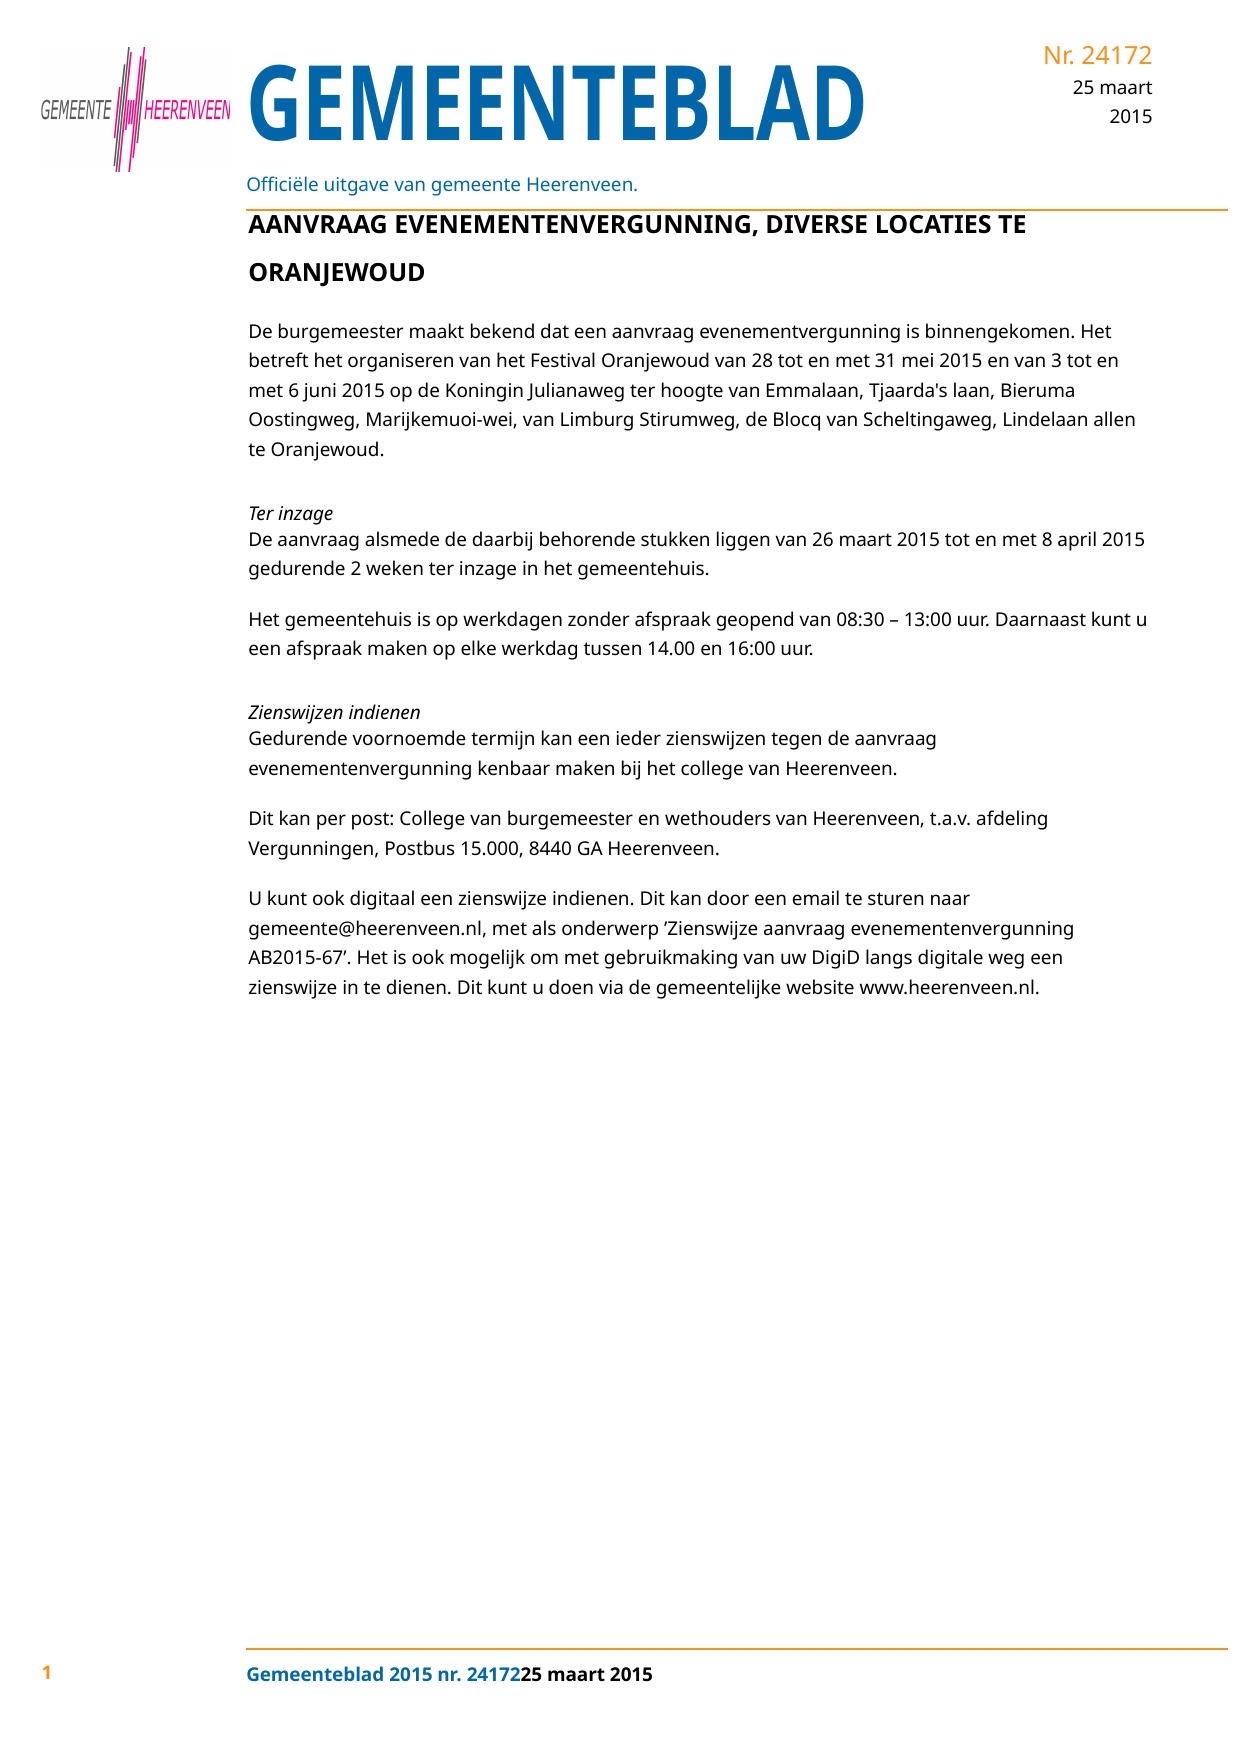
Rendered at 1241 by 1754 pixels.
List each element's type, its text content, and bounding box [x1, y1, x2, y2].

text Ter inzage [248, 500, 1152, 526]
picture [41, 47, 231, 172]
text De aanvraag alsmede de daarbij behorende stukken liggen van 26 maart 2015 tot en met 8 april 2015 gedurende 2 weken ter inzage in het gemeentehuis. [248, 526, 1152, 581]
text Zienswijzen indienen [248, 699, 1152, 725]
text U kunt ook digitaal een zienswijze indienen. Dit kan door een email te sturen naar gemeente@heerenveen.nl, met als onderwerp ’Zienswijze aanvraag evenementenvergunning AB2015-67’. Het is ook mogelijk om met gebruikmaking van uw DigiD langs digitale weg een zienswijze in te dienen. Dit kunt u doen via de gemeentelijke website www.heerenveen.nl. [248, 885, 1152, 1000]
text De burgemeester maakt bekend dat een aanvraag evenementvergunning is binnengekomen. Het betreft het organiseren van het Festival Oranjewoud van 28 tot en met 31 mei 2015 en van 3 tot en met 6 juni 2015 op de Koningin Julianaweg ter hoogte van Emmalaan, Tjaarda's laan, Bieruma Oostingweg, Marijkemuoi-wei, van Limburg Stirumweg, de Blocq van Scheltingaweg, Lindelaan allen te Oranjewoud. [248, 318, 1152, 462]
text AANVRAAG EVENEMENTENVERGUNNING, DIVERSE LOCATIES TE ORANJEWOUD [248, 211, 1152, 288]
text Dit kan per post: College van burgemeester en wethouders van Heerenveen, t.a.v. afdeling Vergunningen, Postbus 15.000, 8440 GA Heerenveen. [248, 805, 1152, 861]
text Het gemeentehuis is op werkdagen zonder afspraak geopend van 08:30 – 13:00 uur. Daarnaast kunt u een afspraak maken op elke werkdag tussen 14.00 en 16:00 uur. [248, 606, 1152, 661]
text Gedurende voornoemde termijn kan een ieder zienswijzen tegen de aanvraag evenementenvergunning kenbaar maken bij het college van Heerenveen. [248, 725, 1152, 781]
